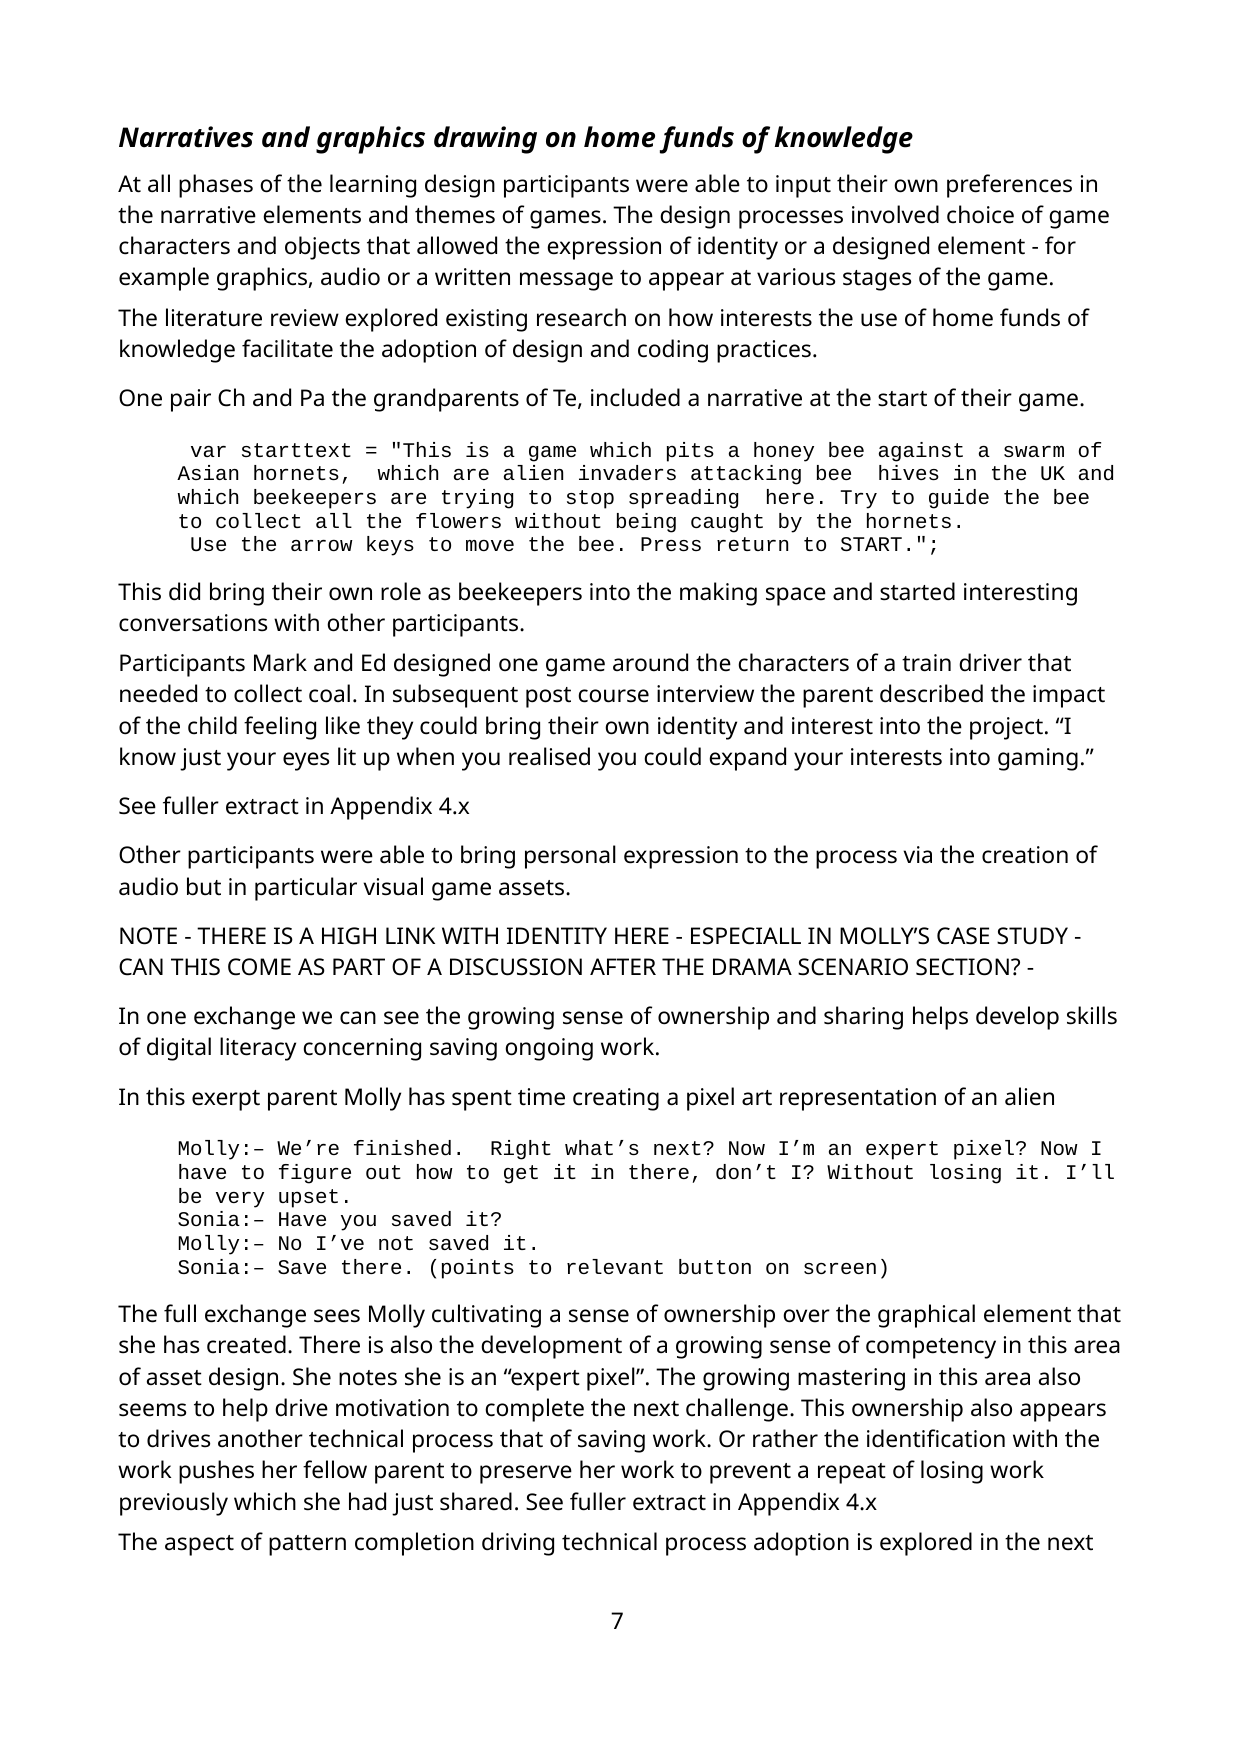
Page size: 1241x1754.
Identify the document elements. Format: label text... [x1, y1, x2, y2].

text NOTE - THERE IS A HIGH LINK WITH IDENTITY HERE - ESPECIALL IN MOLLY’S CASE STUDY - CAN THIS COME AS PART OF A DISCUSSION AFTER THE DRAMA SCENARIO SECTION? - [118, 920, 1122, 982]
text This did bring their own role as beekeepers into the making space and started interesting conversations with other participants. [118, 576, 1122, 638]
text In this exerpt parent Molly has spent time creating a pixel art representation of an alien [118, 1081, 1122, 1112]
text In one exchange we can see the growing sense of ownership and sharing helps develop skills of digital literacy concerning saving ongoing work. [118, 1000, 1122, 1063]
text var starttext = "This is a game which pits a honey bee against a swarm of Asian hornets, which are alien invaders attacking bee hives in the UK and which beekeepers are trying to stop spreading here. Try to guide the bee to collect all the flowers without being caught by the hornets. [177, 440, 1122, 534]
text Participants Mark and Ed designed one game around the characters of a train driver that needed to collect coal. In subsequent post course interview the parent described the impact of the child feeling like they could bring their own identity and interest into the project. “I know just your eyes lit up when you realised you could expand your interests into gaming.” [118, 647, 1122, 772]
subtitle Narratives and graphics drawing on home funds of knowledge [118, 118, 1122, 155]
text Molly:– We’re finished. Right what’s next? Now I’m an expert pixel? Now I have to figure out how to get it in there, don’t I? Without losing it. I’ll be very upset. [177, 1138, 1122, 1209]
text Use the arrow keys to move the bee. Press return to START."; [177, 534, 1122, 558]
text Other participants were able to bring personal expression to the process via the creation of audio but in particular visual game assets. [118, 839, 1122, 902]
text The aspect of pattern completion driving technical process adoption is explored in the next [118, 1526, 1122, 1557]
text Sonia:– Have you saved it? [177, 1209, 1122, 1233]
text Sonia:– Save there. (points to relevant button on screen) [177, 1257, 1122, 1280]
text The literature review explored existing research on how interests the use of home funds of knowledge facilitate the adoption of design and coding practices. [118, 301, 1122, 364]
text See fuller extract in Appendix 4.x [118, 790, 1122, 821]
text Molly:– No I’ve not saved it. [177, 1233, 1122, 1257]
text One pair Ch and Pa the grandparents of Te, included a narrative at the start of their game. [118, 382, 1122, 413]
text At all phases of the learning design participants were able to input their own preferences in the narrative elements and themes of games. The design processes involved choice of game characters and objects that allowed the expression of identity or a designed element - for example graphics, audio or a written message to appear at various stages of the game. [118, 167, 1122, 292]
text The full exchange sees Molly cultivating a sense of ownership over the graphical element that she has created. There is also the development of a growing sense of competency in this area of asset design. She notes she is an “expert pixel”. The growing mastering in this area also seems to help drive motivation to complete the next challenge. This ownership also appears to drives another technical process that of saving work. Or rather the identification with the work pushes her fellow parent to preserve her work to prevent a repeat of losing work previously which she had just shared. See fuller extract in Appendix 4.x [118, 1298, 1122, 1517]
